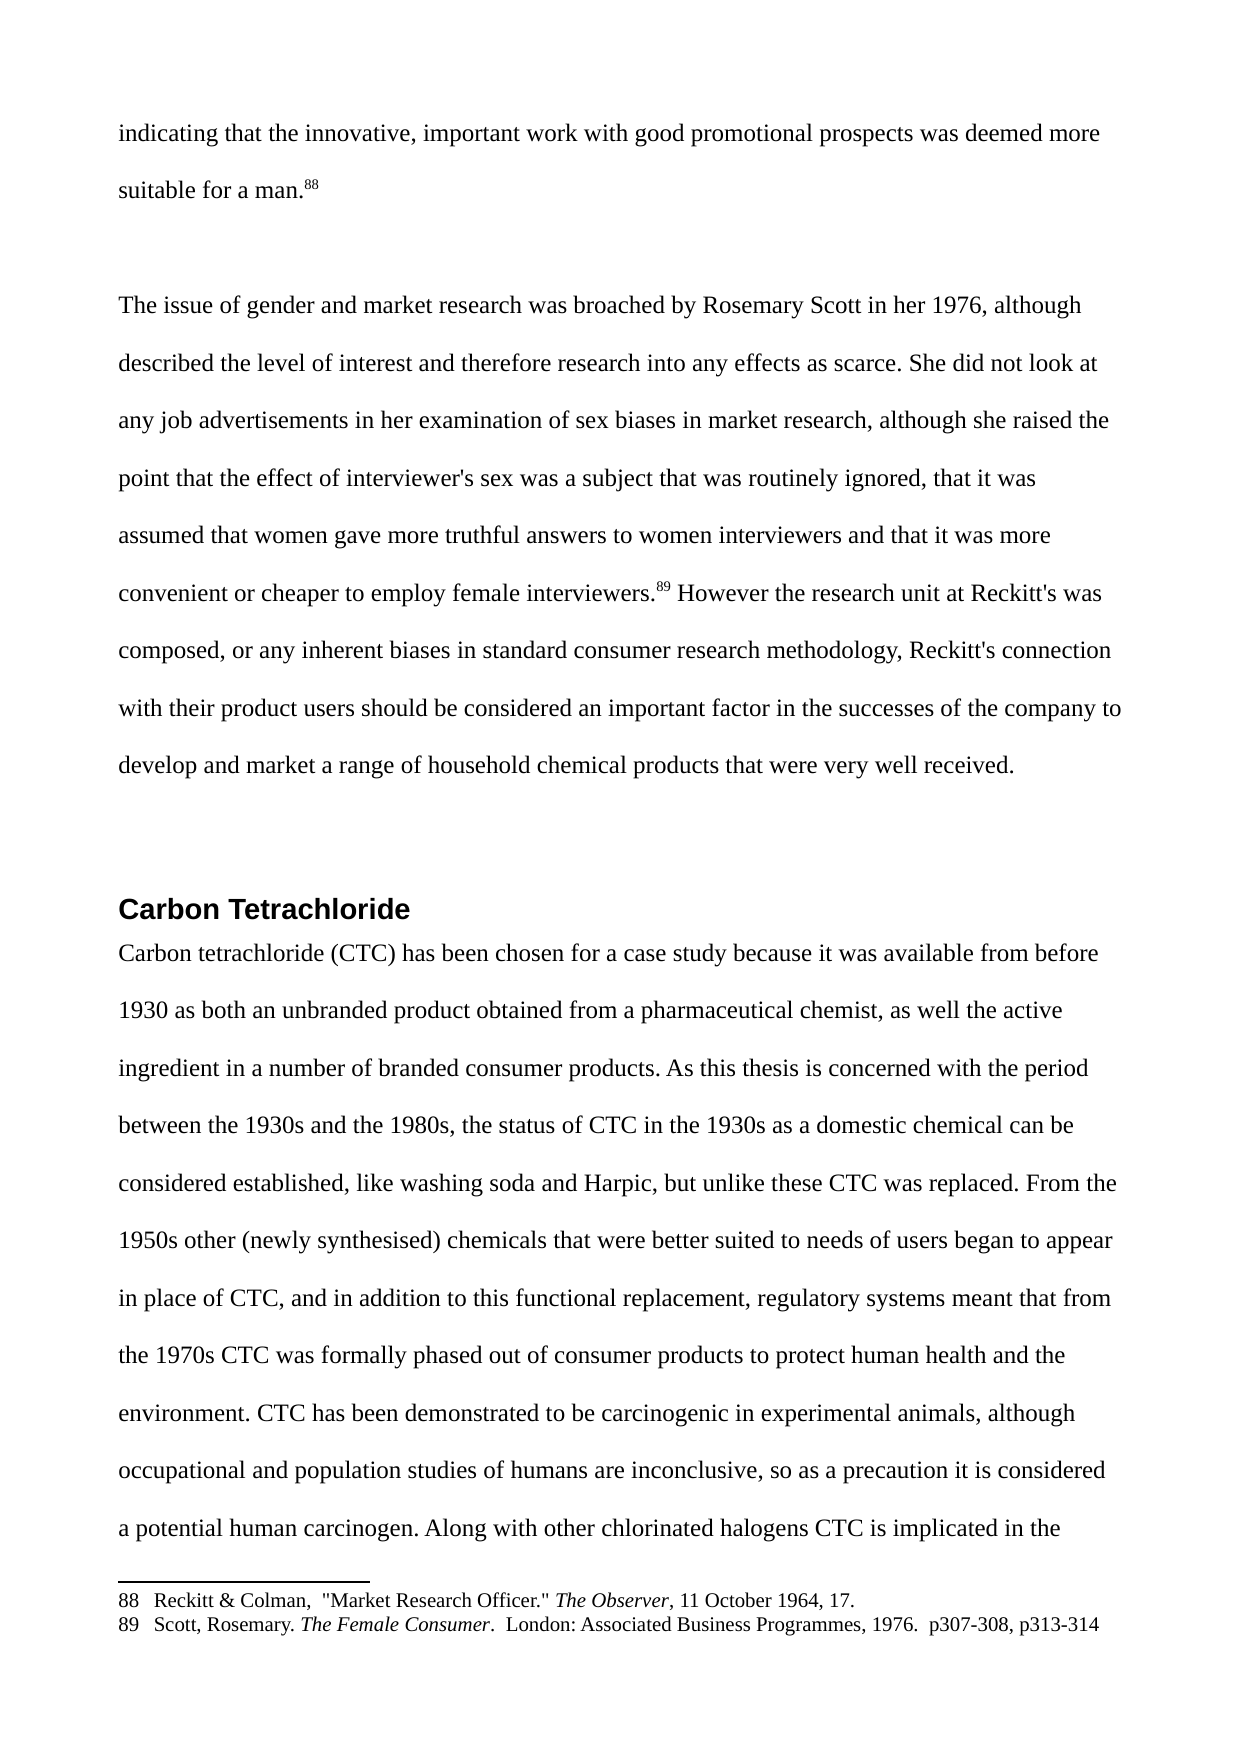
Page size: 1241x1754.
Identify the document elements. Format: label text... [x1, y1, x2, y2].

text The issue of gender and market research was broached by Rosemary Scott in her 1976, although described the level of interest and therefore research into any effects as scarce. She did not look at any job advertisements in her examination of sex biases in market research, although she raised the point that the effect of interviewer's sex was a subject that was routinely ignored, that it was assumed that women gave more truthful answers to women interviewers and that it was more convenient or cheaper to employ female interviewers. However the research unit at Reckitt's was composed, or any inherent biases in standard consumer research methodology, Reckitt's connection with their product users should be considered an important factor in the successes of the company to develop and market a range of household chemical products that were very well received. [118, 291, 1122, 779]
text Scott, Rosemary. The Female Consumer. London: Associated Business Programmes, 1976. p307-308, p313-314 [118, 1612, 1122, 1636]
text Reckitt & Colman, "Market Research Officer." The Observer, 11 October 1964, 17. [118, 1588, 1122, 1612]
text Carbon tetrachloride (CTC) has been chosen for a case study because it was available from before 1930 as both an unbranded product obtained from a pharmaceutical chemist, as well the active ingredient in a number of branded consumer products. As this thesis is concerned with the period between the 1930s and the 1980s, the status of CTC in the 1930s as a domestic chemical can be considered established, like washing soda and Harpic, but unlike these CTC was replaced. From the 1950s other (newly synthesised) chemicals that were better suited to needs of users began to appear in place of CTC, and in addition to this functional replacement, regulatory systems meant that from the 1970s CTC was formally phased out of consumer products to protect human health and the environment. CTC has been demonstrated to be carcinogenic in experimental animals, although occupational and population studies of humans are inconclusive, so as a precaution it is considered a potential human carcinogen. Along with other chlorinated halogens CTC is implicated in the [118, 938, 1122, 1541]
text indicating that the innovative, important work with good promotional prospects was deemed more suitable for a man. [118, 118, 1122, 204]
subtitle Carbon Tetrachloride [118, 892, 1122, 925]
